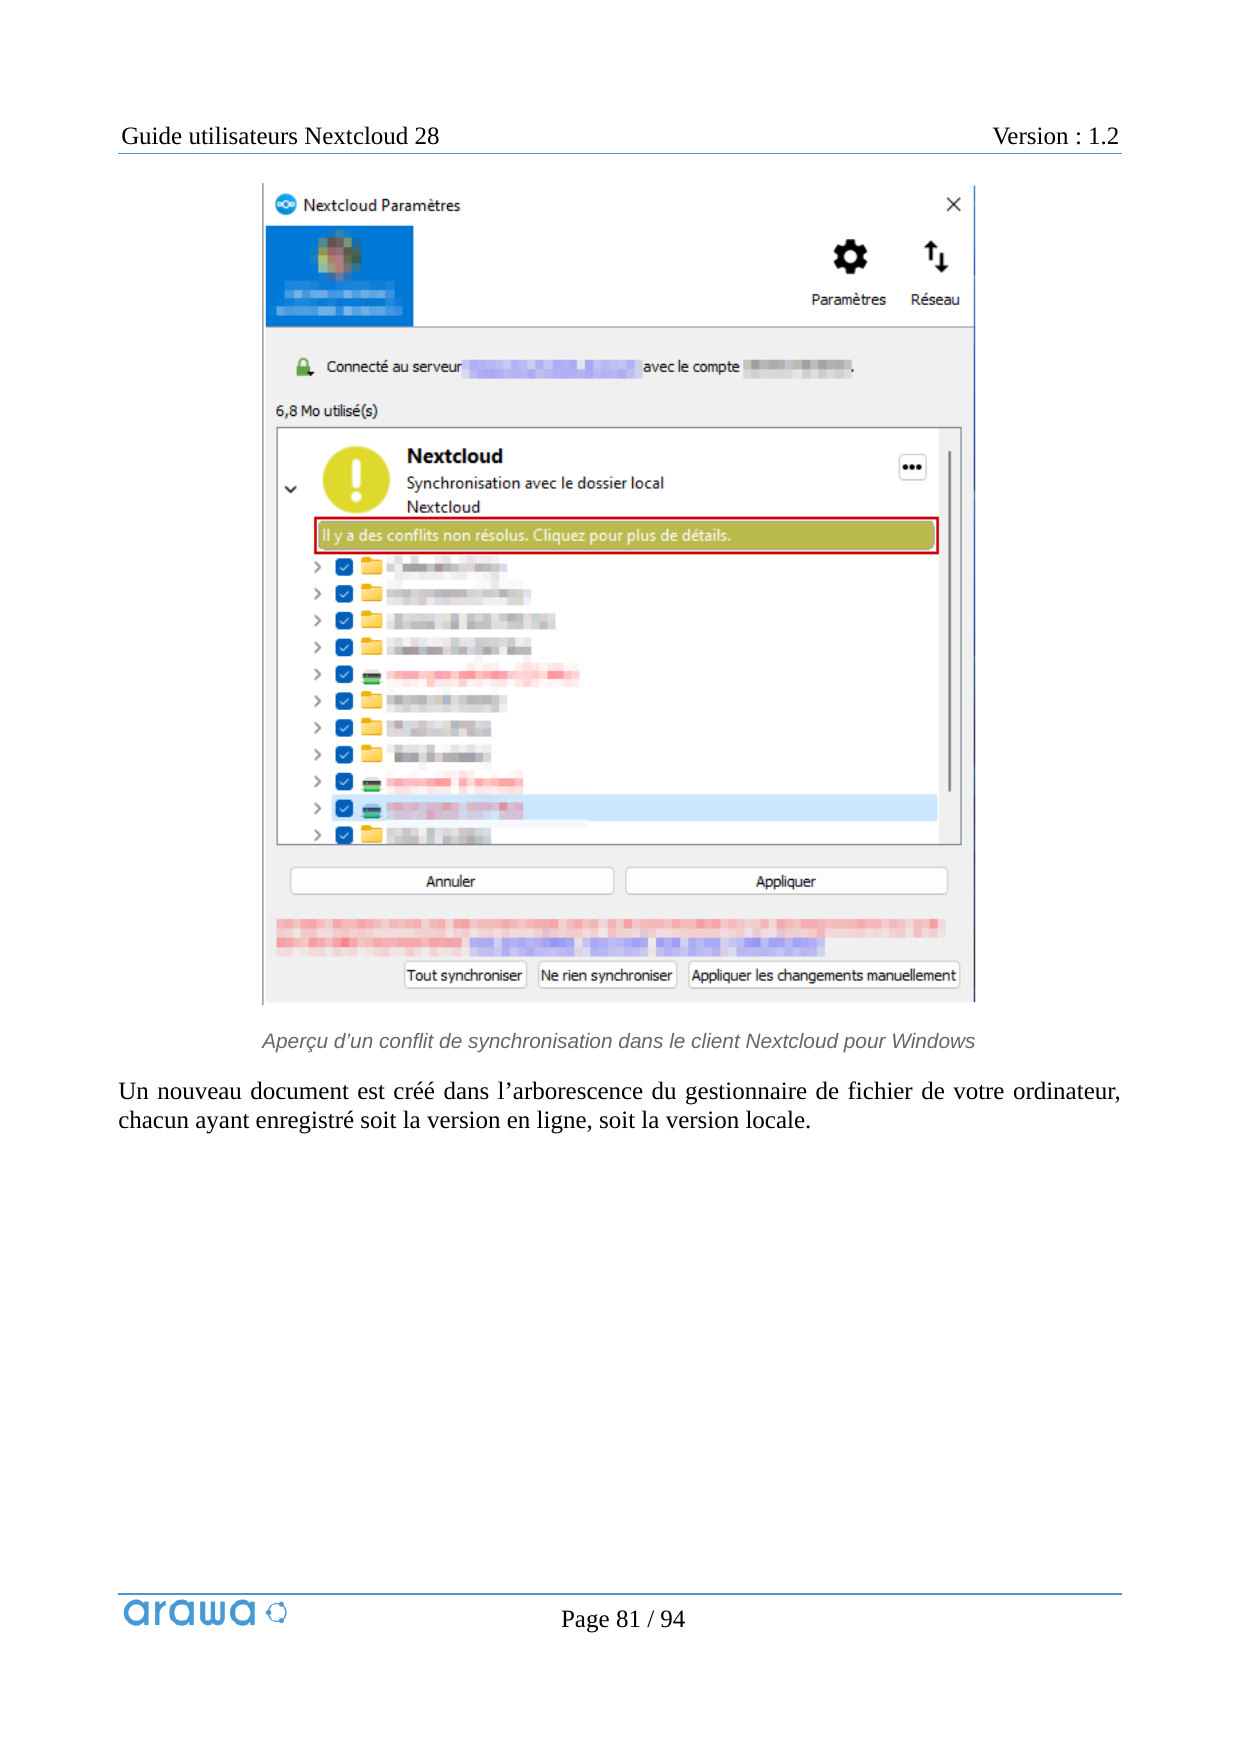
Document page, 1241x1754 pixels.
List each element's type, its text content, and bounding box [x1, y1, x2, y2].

text Aperçu d’un conflit de synchronisation dans le client Nextcloud pour Windows [118, 1028, 1122, 1052]
picture [262, 183, 978, 1005]
text Un nouveau document est créé dans l’arborescence du gestionnaire de fichier de votre ordinateur, chacun ayant enregistré soit la version en ligne, soit la version locale. [118, 1076, 1122, 1133]
picture [121, 1597, 290, 1628]
